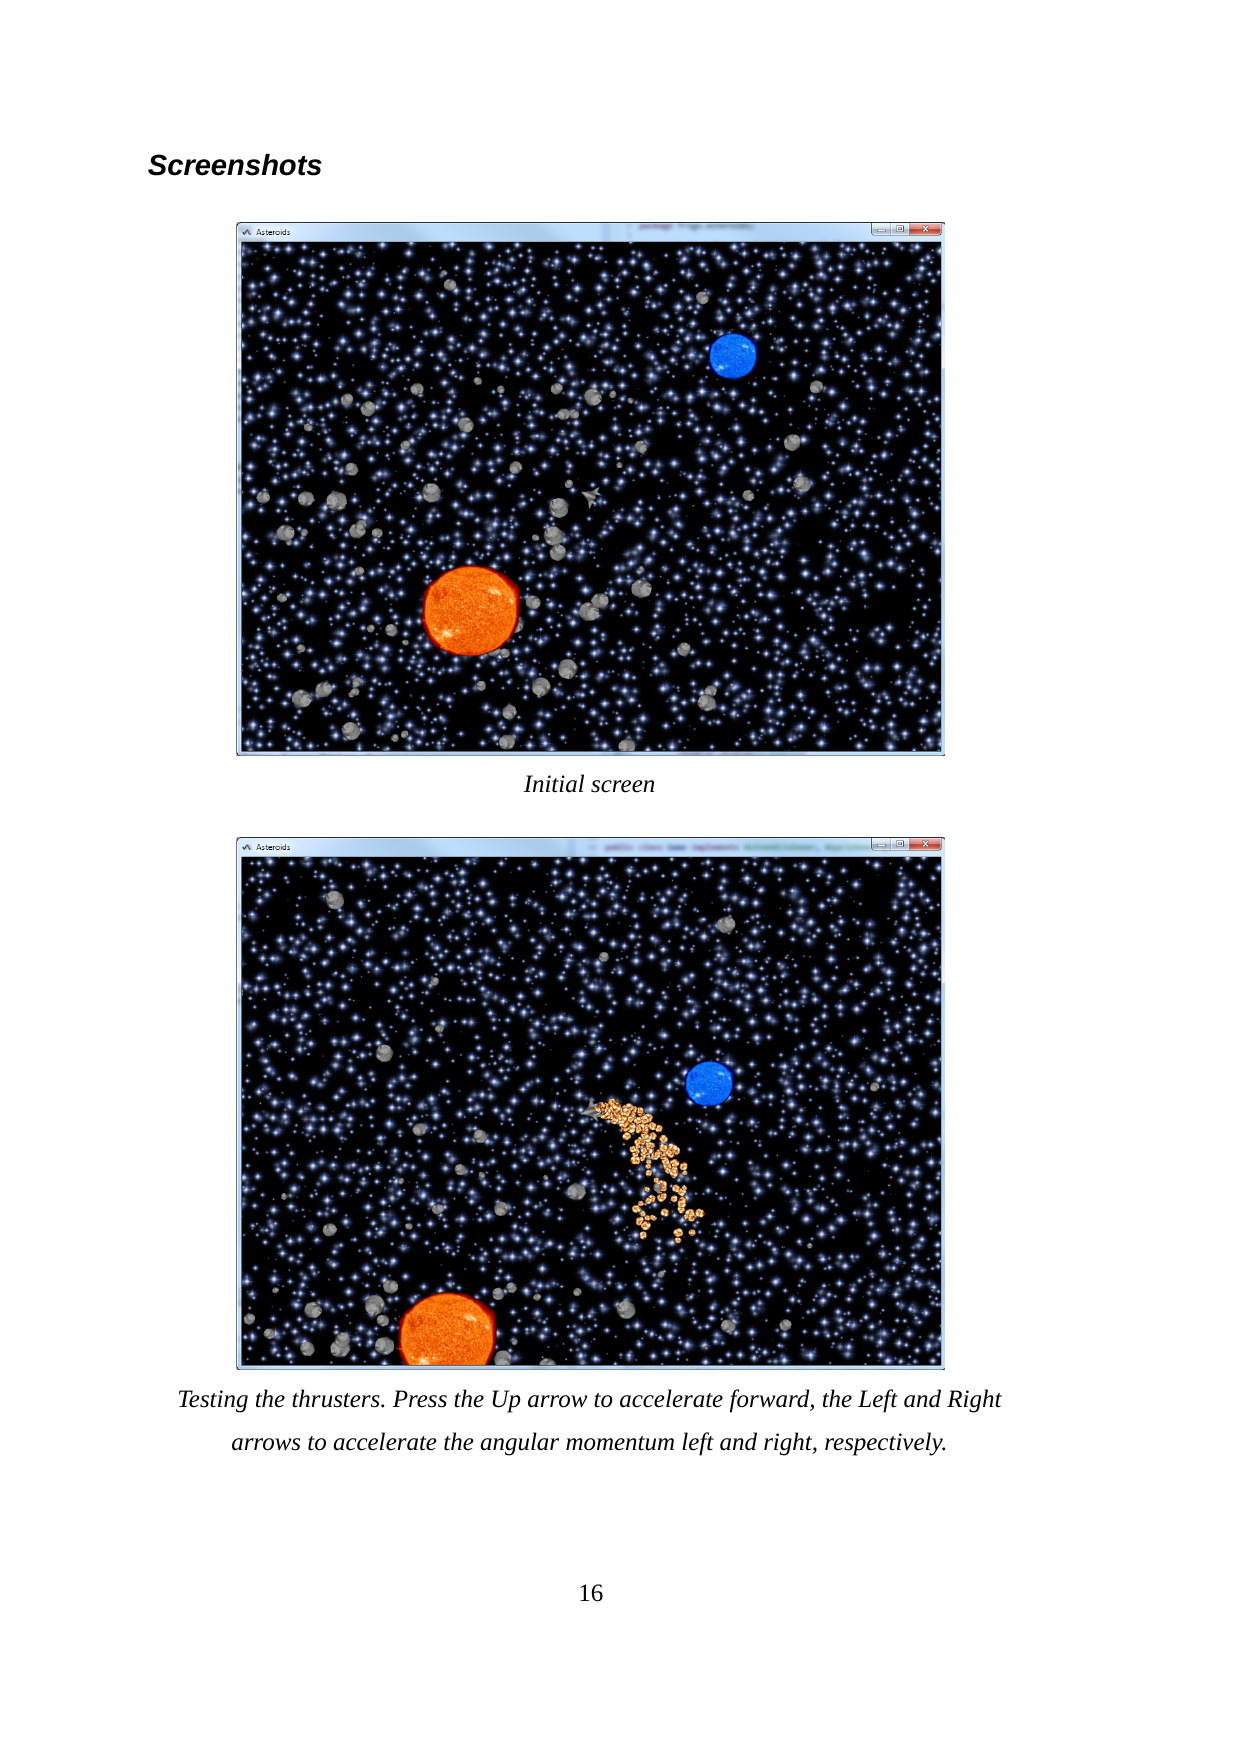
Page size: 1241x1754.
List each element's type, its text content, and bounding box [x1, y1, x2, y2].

picture [236, 222, 945, 756]
text Initial screen [148, 756, 1033, 798]
picture [236, 837, 945, 1370]
subtitle Screenshots [148, 148, 1033, 181]
text Testing the thrusters. Press the Up arrow to accelerate forward, the Left and Right arrows to accelerate the angular momentum left and right, respectively. [148, 1370, 1033, 1456]
